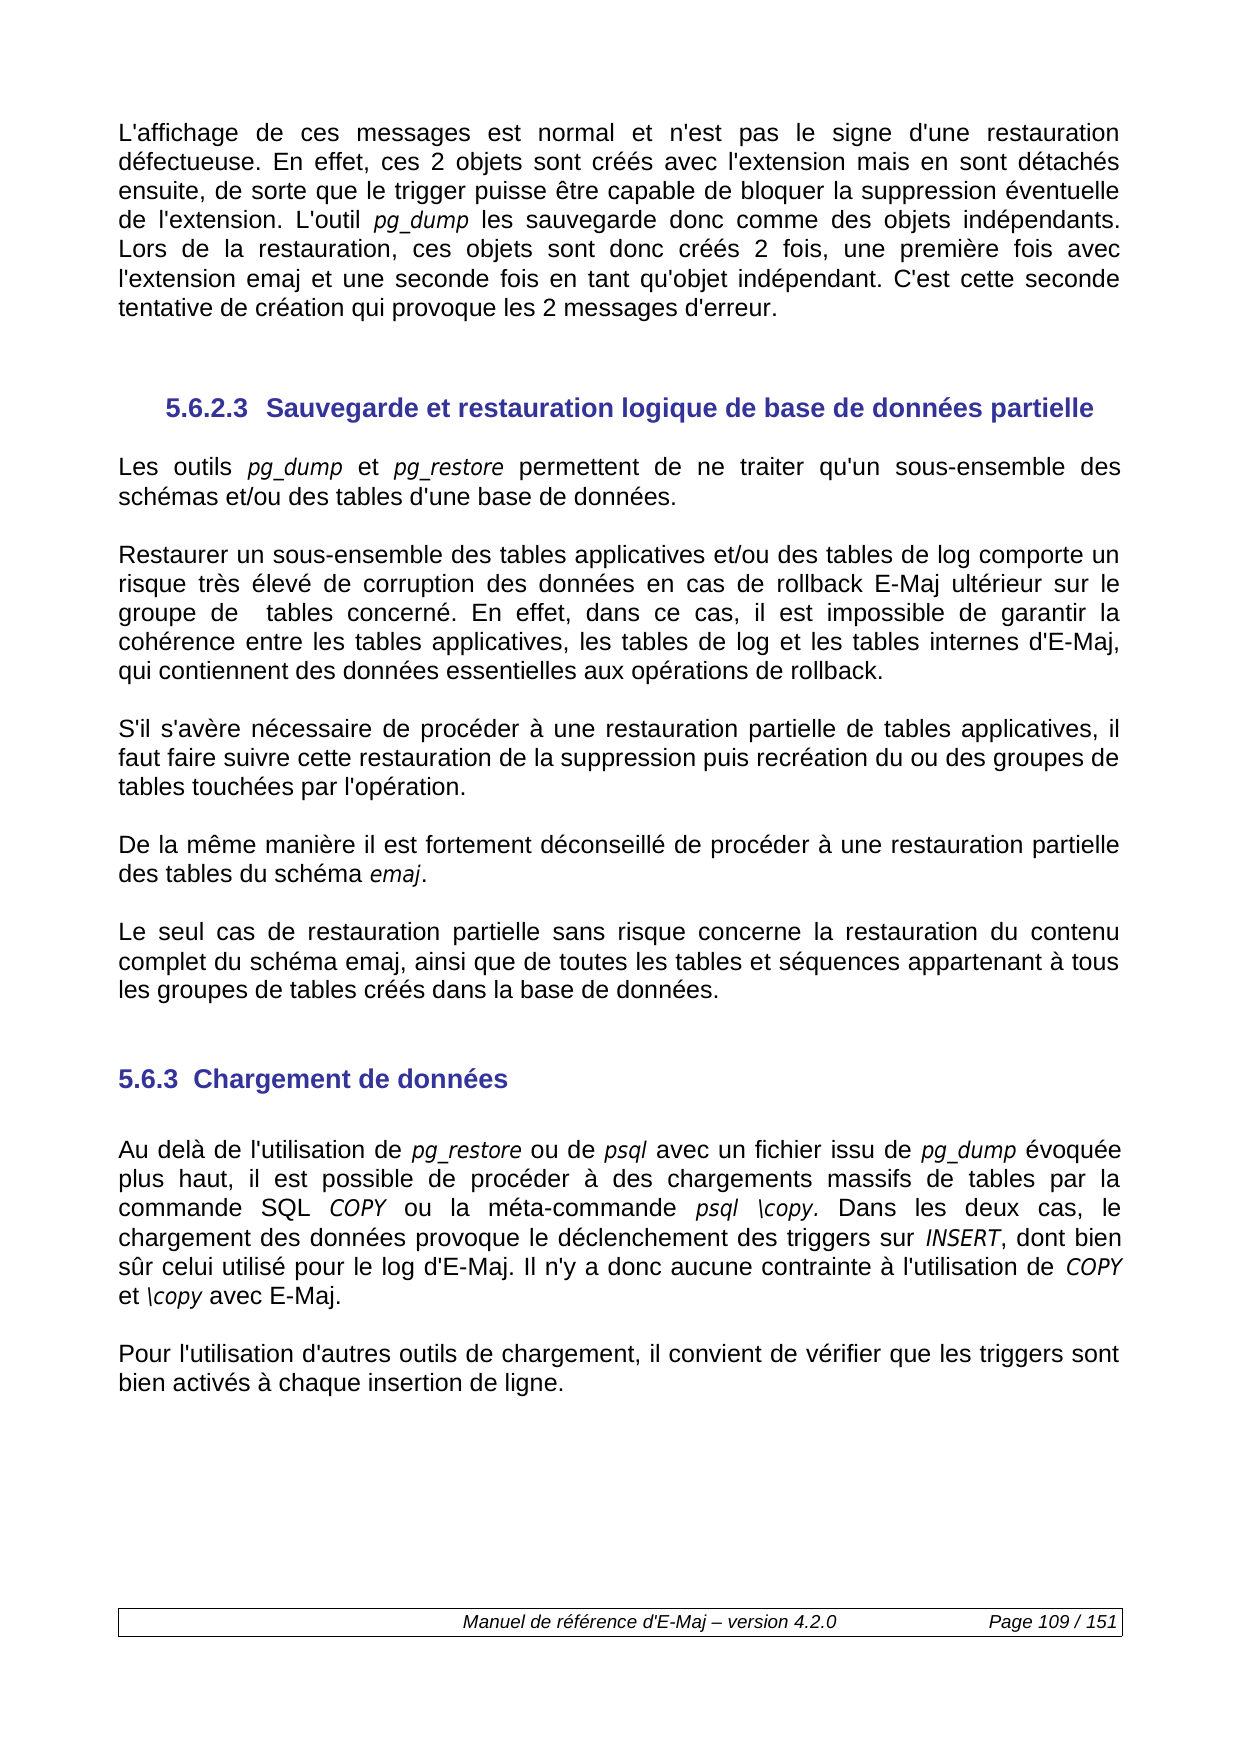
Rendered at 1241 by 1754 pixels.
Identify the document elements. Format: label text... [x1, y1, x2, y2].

subtitle Chargement de données [118, 1063, 1122, 1094]
text De la même manière il est fortement déconseillé de procéder à une restauration partielle des tables du schéma emaj. [118, 830, 1122, 888]
text Les outils pg_dump et pg_restore permettent de ne traiter qu'un sous-ensemble des schémas et/ou des tables d'une base de données. [118, 452, 1122, 510]
text Au delà de l'utilisation de pg_restore ou de psql avec un fichier issu de pg_dump évoquée plus haut, il est possible de procéder à des chargements massifs de tables par la commande SQL COPY ou la méta-commande psql \copy. Dans les deux cas, le chargement des données provoque le déclenchement des triggers sur INSERT, dont bien sûr celui utilisé pour le log d'E-Maj. Il n'y a donc aucune contrainte à l'utilisation de COPY et \copy avec E-Maj. [118, 1135, 1122, 1309]
text Pour l'utilisation d'autres outils de chargement, il convient de vérifier que les triggers sont bien activés à chaque insertion de ligne. [118, 1339, 1122, 1397]
text Le seul cas de restauration partielle sans risque concerne la restauration du contenu complet du schéma emaj, ainsi que de toutes les tables et séquences appartenant à tous les groupes de tables créés dans la base de données. [118, 917, 1122, 1004]
text L'affichage de ces messages est normal et n'est pas le signe d'une restauration défectueuse. En effet, ces 2 objets sont créés avec l'extension mais en sont détachés ensuite, de sorte que le trigger puisse être capable de bloquer la suppression éventuelle de l'extension. L'outil pg_dump les sauvegarde donc comme des objets indépendants. Lors de la restauration, ces objets sont donc créés 2 fois, une première fois avec l'extension emaj et une seconde fois en tant qu'objet indépendant. C'est cette seconde tentative de création qui provoque les 2 messages d'erreur. [118, 118, 1122, 322]
text Restaurer un sous-ensemble des tables applicatives et/ou des tables de log comporte un risque très élevé de corruption des données en cas de rollback E-Maj ultérieur sur le groupe de tables concerné. En effet, dans ce cas, il est impossible de garantir la cohérence entre les tables applicatives, les tables de log et les tables internes d'E-Maj, qui contiennent des données essentielles aux opérations de rollback. [118, 539, 1122, 685]
subtitle Sauvegarde et restauration logique de base de données partielle [165, 392, 1122, 423]
text S'il s'avère nécessaire de procéder à une restauration partielle de tables applicatives, il faut faire suivre cette restauration de la suppression puis recréation du ou des groupes de tables touchées par l'opération. [118, 714, 1122, 801]
